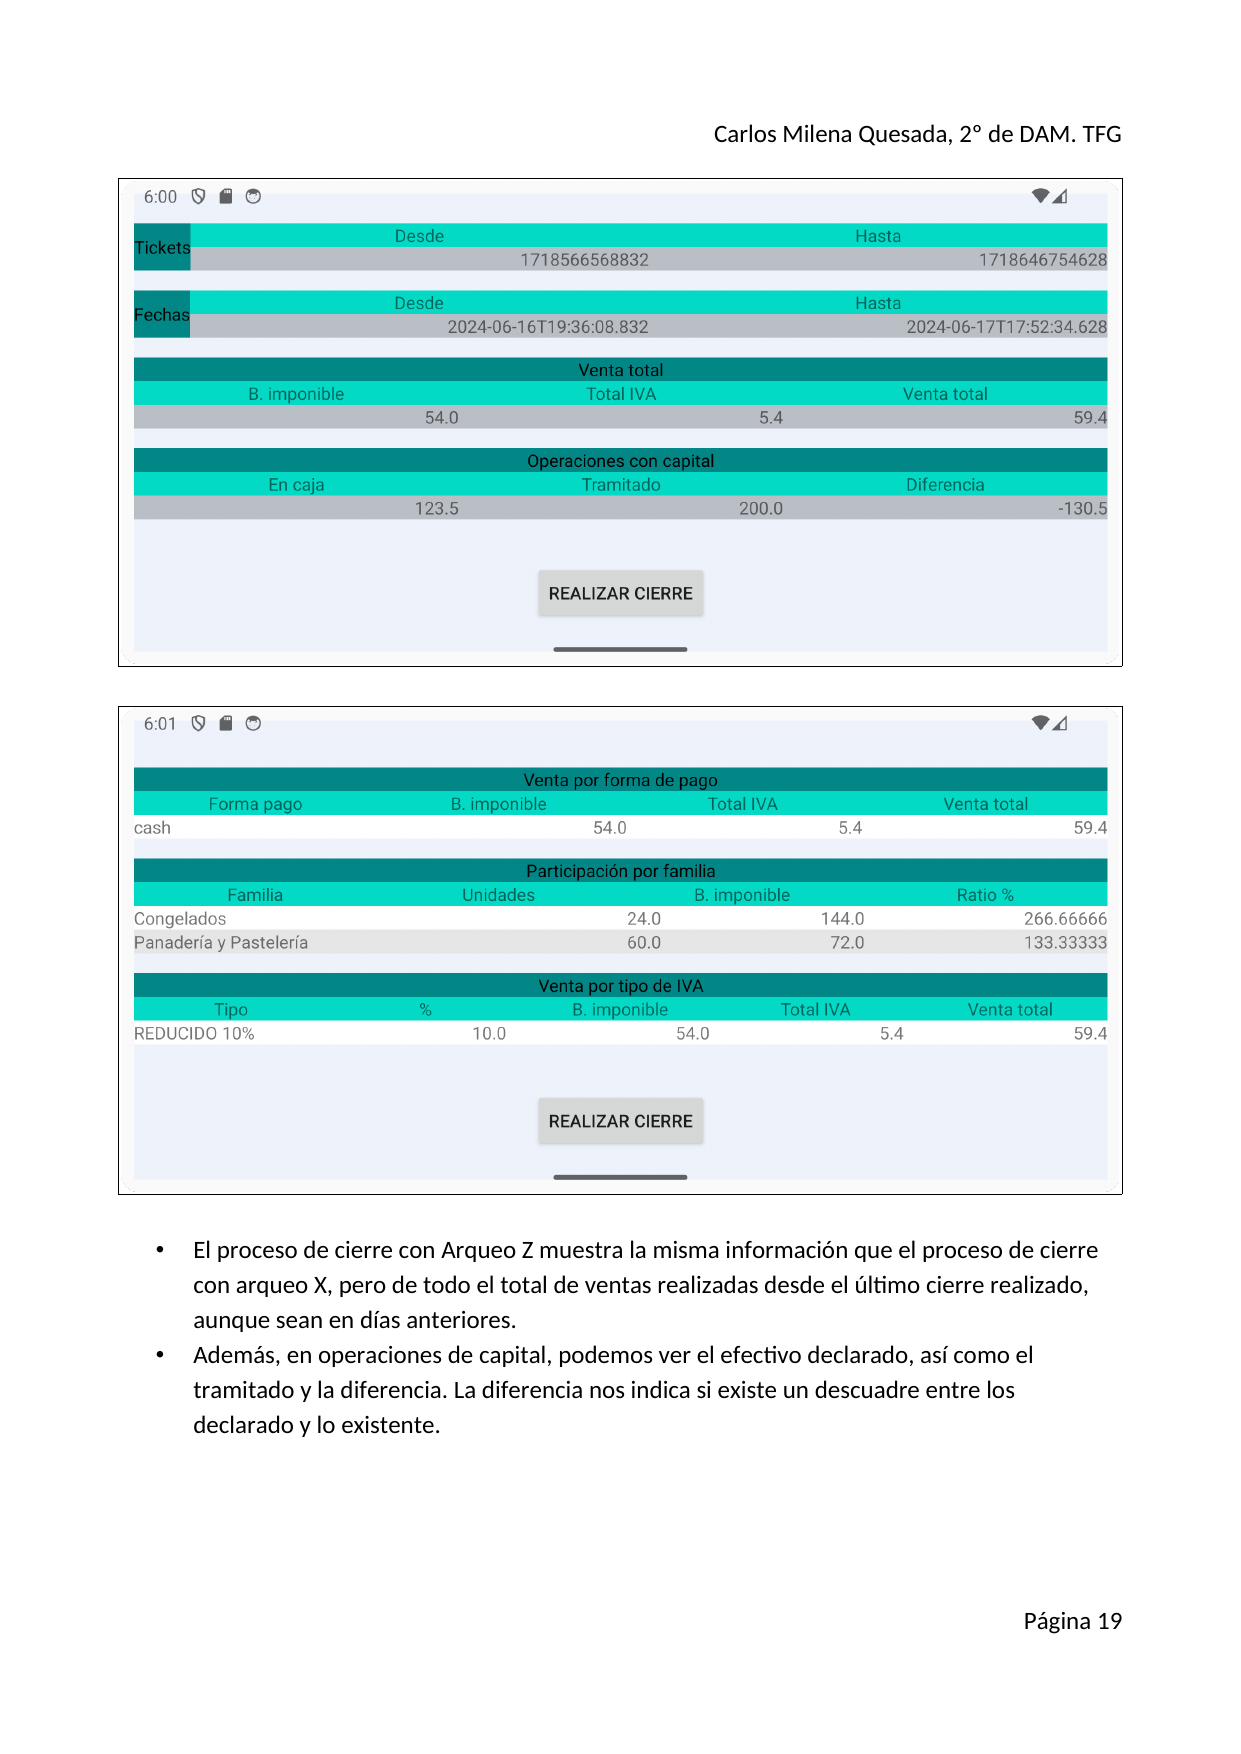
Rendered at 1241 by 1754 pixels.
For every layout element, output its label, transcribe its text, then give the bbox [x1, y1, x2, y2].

list Además, en operaciones de capital, podemos ver el efectivo declarado, así como el tramitado y la diferencia. La diferencia nos indica si existe un descuadre entre los declarado y lo existente. [156, 1339, 1122, 1439]
list El proceso de cierre con Arqueo Z muestra la misma información que el proceso de cierre con arqueo X, pero de todo el total de ventas realizadas desde el último cierre realizado, aunque sean en días anteriores. [156, 1234, 1122, 1334]
picture [121, 181, 1119, 664]
picture [121, 708, 1119, 1192]
